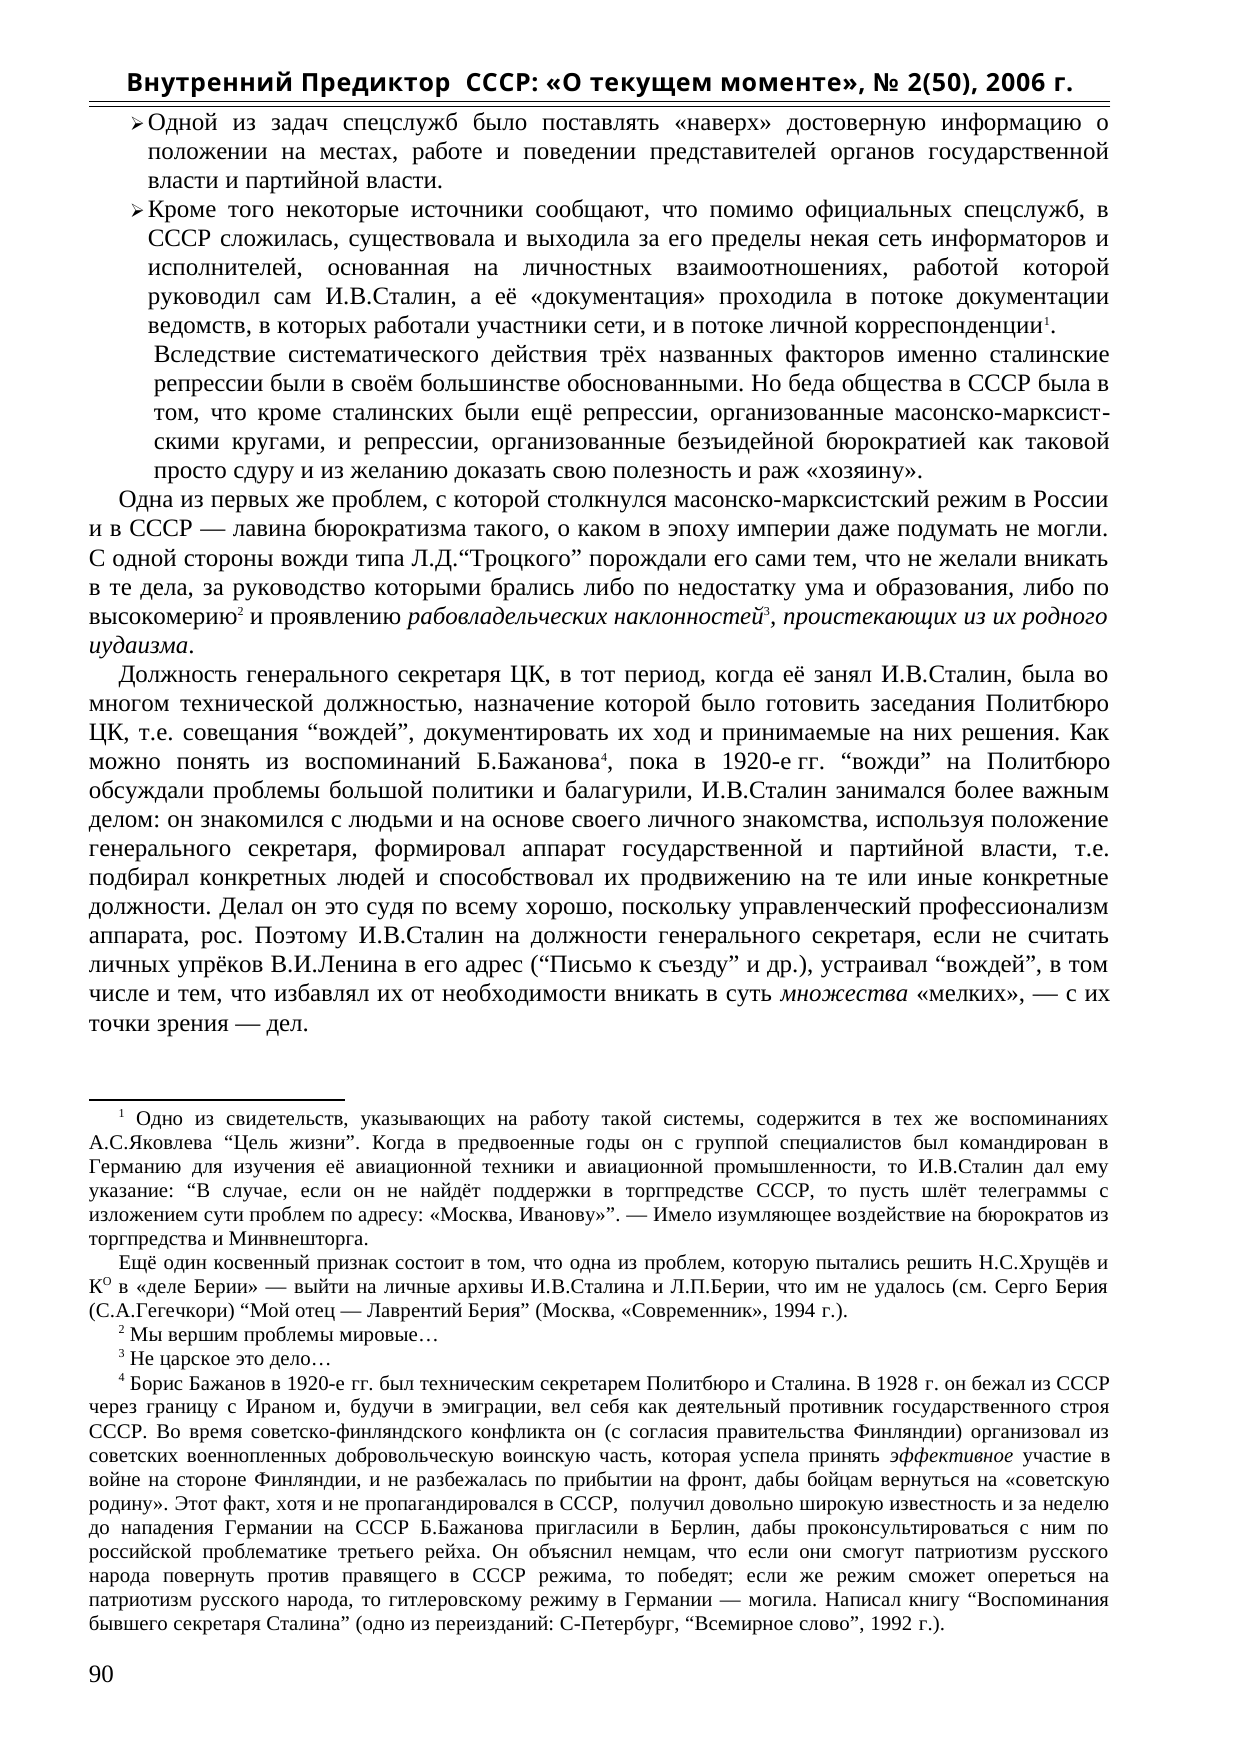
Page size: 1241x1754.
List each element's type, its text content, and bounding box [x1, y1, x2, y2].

list Кроме того некоторые источники сообщают, что помимо официальных спецслужб, в СССР сложилась, существовала и выходила за его пределы некая сеть информаторов и исполнителей, основанная на личностных взаимоотношениях, работой которой руководил сам И.В.Сталин, а её «документация» проходила в потоке документации ведомств, в которых работали участники сети, и в потоке личной корреспонденции. [130, 194, 1110, 339]
text Мы вершим проблемы мировые… [89, 1322, 1110, 1346]
list Одно из свидетельств, указывающих на работу такой системы, содержится в тех же воспоминаниях А.С.Яковлева “Цель жизни”. Когда в предвоенные годы он с группой специалистов был командирован в Германию для изучения её авиационной техники и авиационной промышленности, то И.В.Сталин дал ему указание: “В случае, если он не найдёт поддержки в торгпредстве СССР, то пусть шлёт телеграммы с изложением сути проблем по адресу: «Москва, Иванову»”. — Имело изумляющее воздействие на бюрократов из торгпредства и Минвнешторга. [89, 1106, 1110, 1250]
list Вследствие систематического действия трёх названных факторов именно сталинские репрессии были в своём большинстве обоснованными. Но беда общества в СССР была в том, что кроме сталинских были ещё репрессии, организованные масонско-марксист­ски­ми кругами, и репрессии, организованные безъидейной бюрократией как таковой просто сдуру и из желанию доказать свою полезность и раж «хозяину». [136, 339, 1110, 484]
list Одной из задач спецслужб было поставлять «наверх» достоверную информацию о положении на местах, работе и поведении представителей органов государственной власти и партийной власти. [130, 107, 1110, 194]
text Должность генерального секретаря ЦК, в тот период, когда её занял И.В.Сталин, была во многом технической должностью, назначение которой было готовить заседания Политбюро ЦК, т.е. совещания “вождей”, документировать их ход и принимаемые на них решения. Как можно понять из воспоминаний Б.Бажанова, пока в 1920‑е гг. “вожди” на Политбюро обсуждали проблемы большой политики и балагурили, И.В.Сталин занимался более важным делом: он знакомился с людьми и на основе своего личного знакомства, используя положение генерального секретаря, формировал аппарат государственной и партийной власти, т.е. подбирал конкретных людей и способствовал их продвижению на те или иные конкретные должности. Делал он это судя по всему хорошо, поскольку управленческий профессионализм аппарата, рос. Поэтому И.В.Сталин на должности генерального секретаря, если не считать личных упрёков В.И.Ленина в его адрес (“Письмо к съезду” и др.), устраивал “вождей”, в том числе и тем, что избавлял их от необходимости вникать в суть множества «мелких», — с их точки зрения — дел. [89, 659, 1110, 1036]
list Ещё один косвенный признак состоит в том, что одна из проблем, которую пытались решить Н.С.Хрущёв и КО в «деле Берии» — выйти на личные архивы И.В.Сталина и Л.П.Берии, что им не удалось (см. Серго Берия (С.А.Гегечкори) “Мой отец — Лаврентий Берия” (Москва, «Современник», 1994 г.). [89, 1250, 1110, 1322]
text Не царское это дело… [89, 1346, 1110, 1370]
text Одна из первых же проблем, с которой столкнулся масонско-марксистский режим в России и в СССР — лавина бюрократизма такого, о каком в эпоху империи даже подумать не могли. С одной стороны вожди типа Л.Д.“Троцкого” порождали его сами тем, что не желали вникать в те дела, за руководство которыми брались либо по недостатку ума и образования, либо по высокомерию и проявлению рабовладельческих наклонностей, проистекающих из их родного иудаизма. [89, 484, 1110, 659]
text Борис Бажанов в 1920-е гг. был техническим секретарем Политбюро и Сталина. В 1928 г. он бежал из СССР через границу с Ираном и, будучи в эмиграции, вел себя как деятельный противник государственного строя СССР. Во время советско-финляндского конфликта он (с согласия правительства Финляндии) организовал из советских военнопленных добровольческую воинскую часть, которая успела принять эффективное участие в войне на стороне Финляндии, и не разбежалась по прибытии на фронт, дабы бойцам вернуться на «советскую родину». Этот факт, хотя и не пропагандировался в СССР, получил довольно широкую известность и за неделю до нападения Германии на СССР Б.Бажанова пригласили в Берлин, дабы проконсультироваться с ним по российской проблематике третьего рейха. Он объяснил немцам, что если они смогут патриотизм русского народа повернуть против правящего в СССР режима, то победят; если же режим сможет опереться на патриотизм русского народа, то гитлеровскому режиму в Германии — могила. Написал книгу “Воспоминания бывшего секретаря Сталина” (одно из переизданий: С-Петербург, “Всемирное слово”, 1992 г.). [89, 1370, 1110, 1635]
